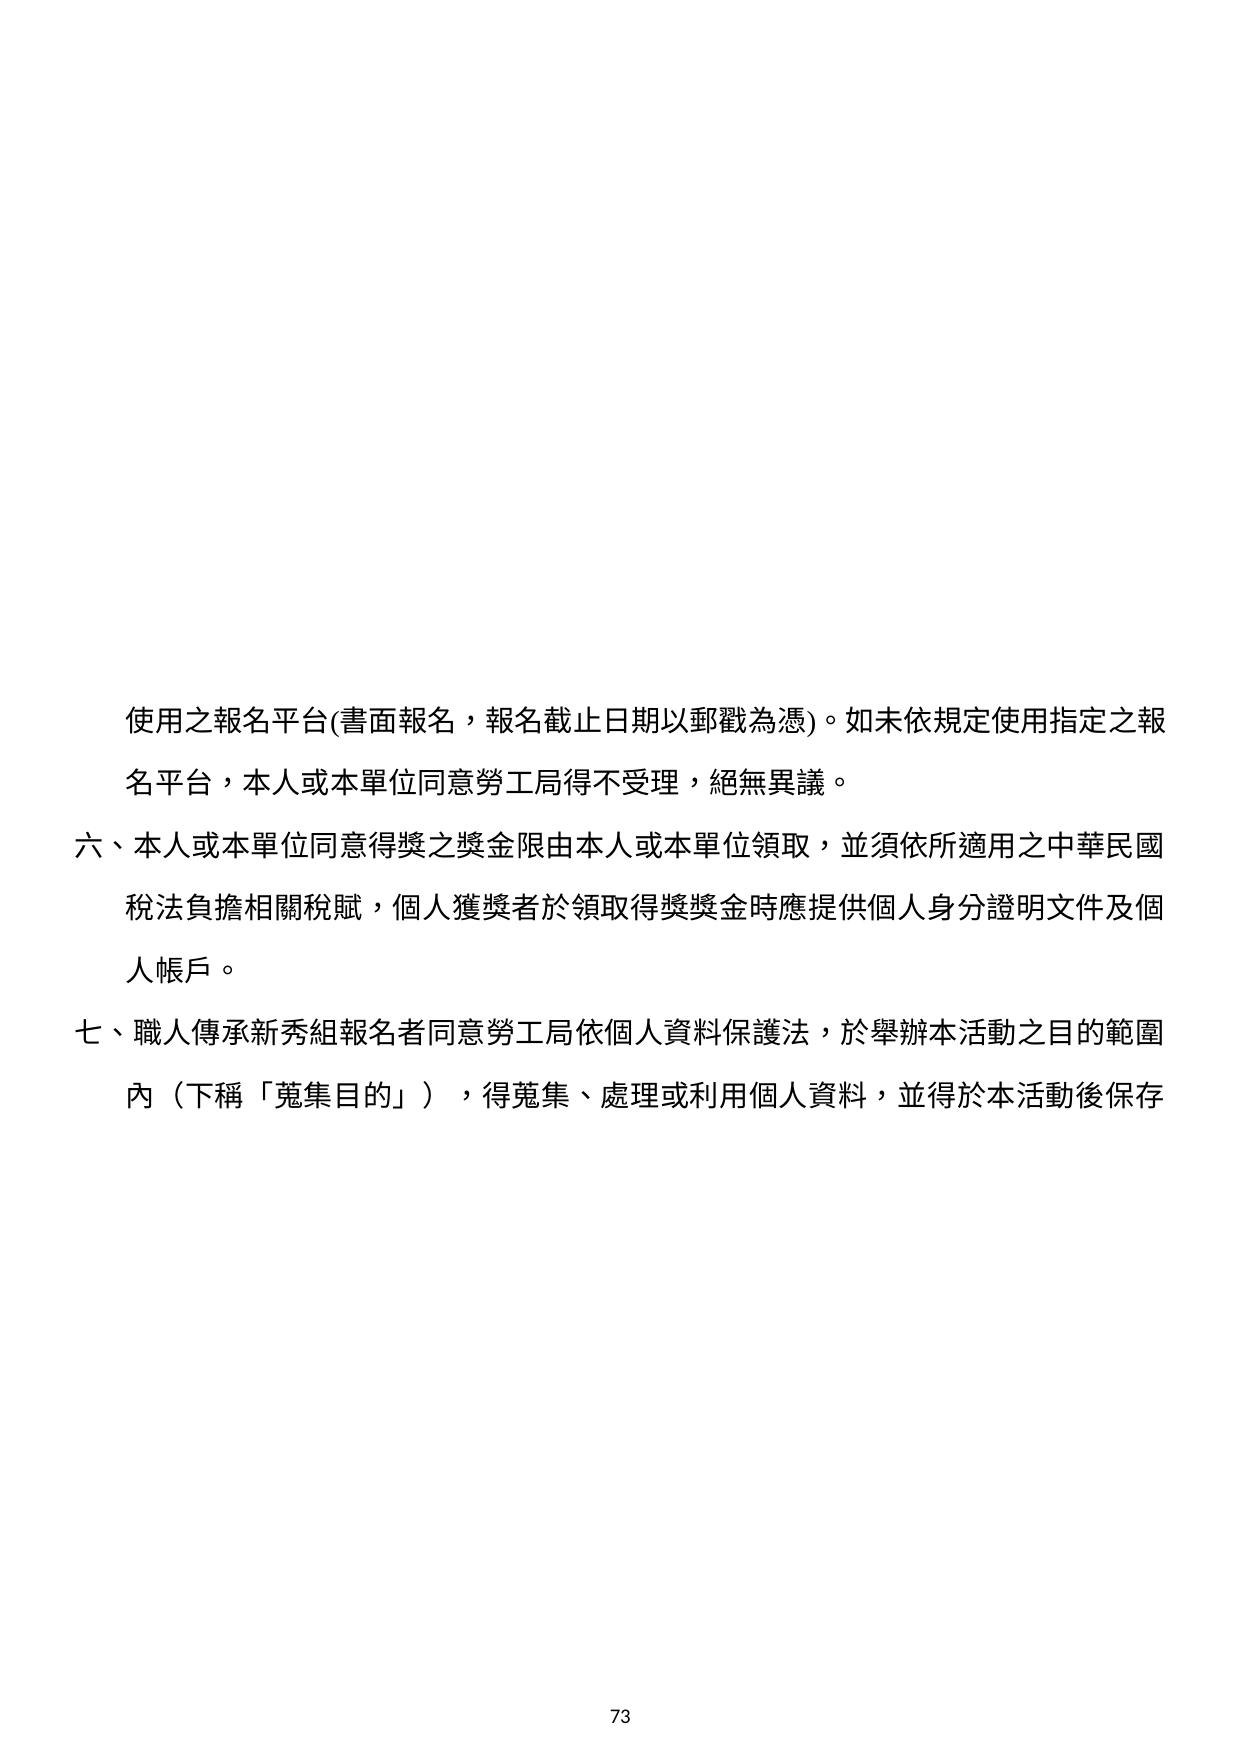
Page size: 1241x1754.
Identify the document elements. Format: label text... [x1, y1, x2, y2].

text 六、本人或本單位同意得獎之獎金限由本人或本單位領取，並須依所適用之中華民國稅法負擔相關稅賦，個人獲獎者於領取得獎獎金時應提供個人身分證明文件及個人帳戶。 [74, 802, 1166, 989]
text 使用之報名平台(書面報名，報名截止日期以郵戳為憑)。如未依規定使用指定之報名平台，本人或本單位同意勞工局得不受理，絕無異議。 [74, 677, 1166, 802]
text 七、職人傳承新秀組報名者同意勞工局依個人資料保護法，於舉辦本活動之目的範圍內（下稱「蒐集目的」），得蒐集、處理或利用個人資料，並得於本活動後保存 [74, 989, 1166, 1114]
